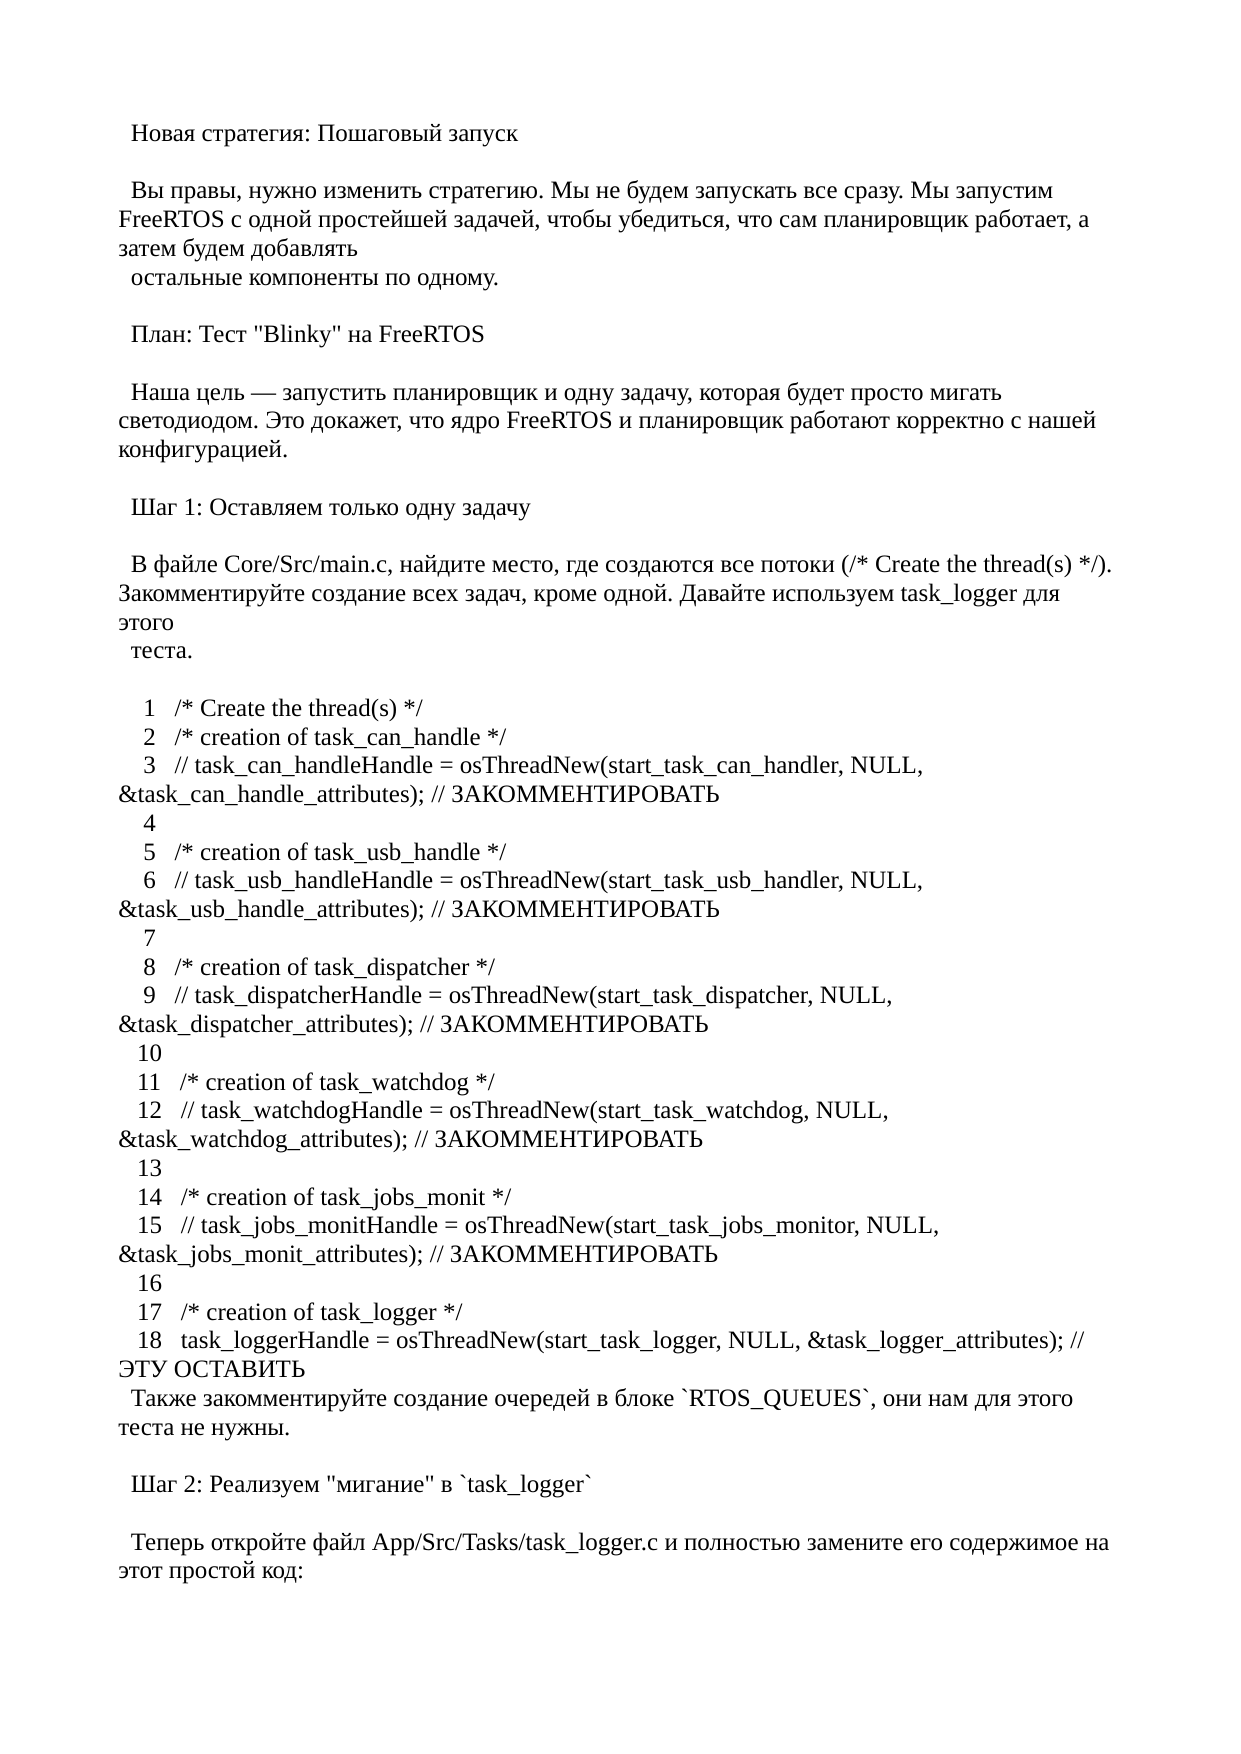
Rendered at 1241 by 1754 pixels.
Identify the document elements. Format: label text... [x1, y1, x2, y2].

text Наша цель — запустить планировщик и одну задачу, которая будет просто мигать светодиодом. Это докажет, что ядро FreeRTOS и планировщик работают корректно с нашей конфигурацией. [118, 377, 1122, 463]
text 18 task_loggerHandle = osThreadNew(start_task_logger, NULL, &task_logger_attributes); // ЭТУ ОСТАВИТЬ [118, 1326, 1122, 1383]
text Шаг 2: Реализуем "мигание" в `task_logger` [118, 1469, 1122, 1498]
text 3 // task_can_handleHandle = osThreadNew(start_task_can_handler, NULL, &task_can_handle_attributes); // ЗАКОММЕНТИРОВАТЬ [118, 751, 1122, 808]
text 1 /* Create the thread(s) */ [118, 693, 1122, 722]
text Новая стратегия: Пошаговый запуск [118, 118, 1122, 147]
text 16 [118, 1268, 1122, 1297]
text 9 // task_dispatcherHandle = osThreadNew(start_task_dispatcher, NULL, &task_dispatcher_attributes); // ЗАКОММЕНТИРОВАТЬ [118, 981, 1122, 1038]
text 15 // task_jobs_monitHandle = osThreadNew(start_task_jobs_monitor, NULL, &task_jobs_monit_attributes); // ЗАКОММЕНТИРОВАТЬ [118, 1211, 1122, 1268]
text Также закомментируйте создание очередей в блоке `RTOS_QUEUES`, они нам для этого теста не нужны. [118, 1383, 1122, 1441]
text 6 // task_usb_handleHandle = osThreadNew(start_task_usb_handler, NULL, &task_usb_handle_attributes); // ЗАКОММЕНТИРОВАТЬ [118, 866, 1122, 923]
text 5 /* creation of task_usb_handle */ [118, 837, 1122, 866]
text 8 /* creation of task_dispatcher */ [118, 952, 1122, 981]
text 14 /* creation of task_jobs_monit */ [118, 1182, 1122, 1211]
text Шаг 1: Оставляем только одну задачу [118, 492, 1122, 521]
text 4 [118, 808, 1122, 837]
text 13 [118, 1153, 1122, 1182]
text 10 [118, 1038, 1122, 1067]
text План: Тест "Blinky" на FreeRTOS [118, 319, 1122, 348]
text В файле Core/Src/main.c, найдите место, где создаются все потоки (/* Create the thread(s) */). Закомментируйте создание всех задач, кроме одной. Давайте используем task_logger для этого [118, 549, 1122, 636]
text 2 /* creation of task_can_handle */ [118, 722, 1122, 751]
text остальные компоненты по одному. [118, 262, 1122, 291]
text теста. [118, 636, 1122, 664]
text 7 [118, 923, 1122, 952]
text 12 // task_watchdogHandle = osThreadNew(start_task_watchdog, NULL, &task_watchdog_attributes); // ЗАКОММЕНТИРОВАТЬ [118, 1096, 1122, 1153]
text Теперь откройте файл App/Src/Tasks/task_logger.c и полностью замените его содержимое на этот простой код: [118, 1527, 1122, 1584]
text 17 /* creation of task_logger */ [118, 1297, 1122, 1326]
text Вы правы, нужно изменить стратегию. Мы не будем запускать все сразу. Мы запустим FreeRTOS с одной простейшей задачей, чтобы убедиться, что сам планировщик работает, а затем будем добавлять [118, 176, 1122, 262]
text 11 /* creation of task_watchdog */ [118, 1067, 1122, 1096]
